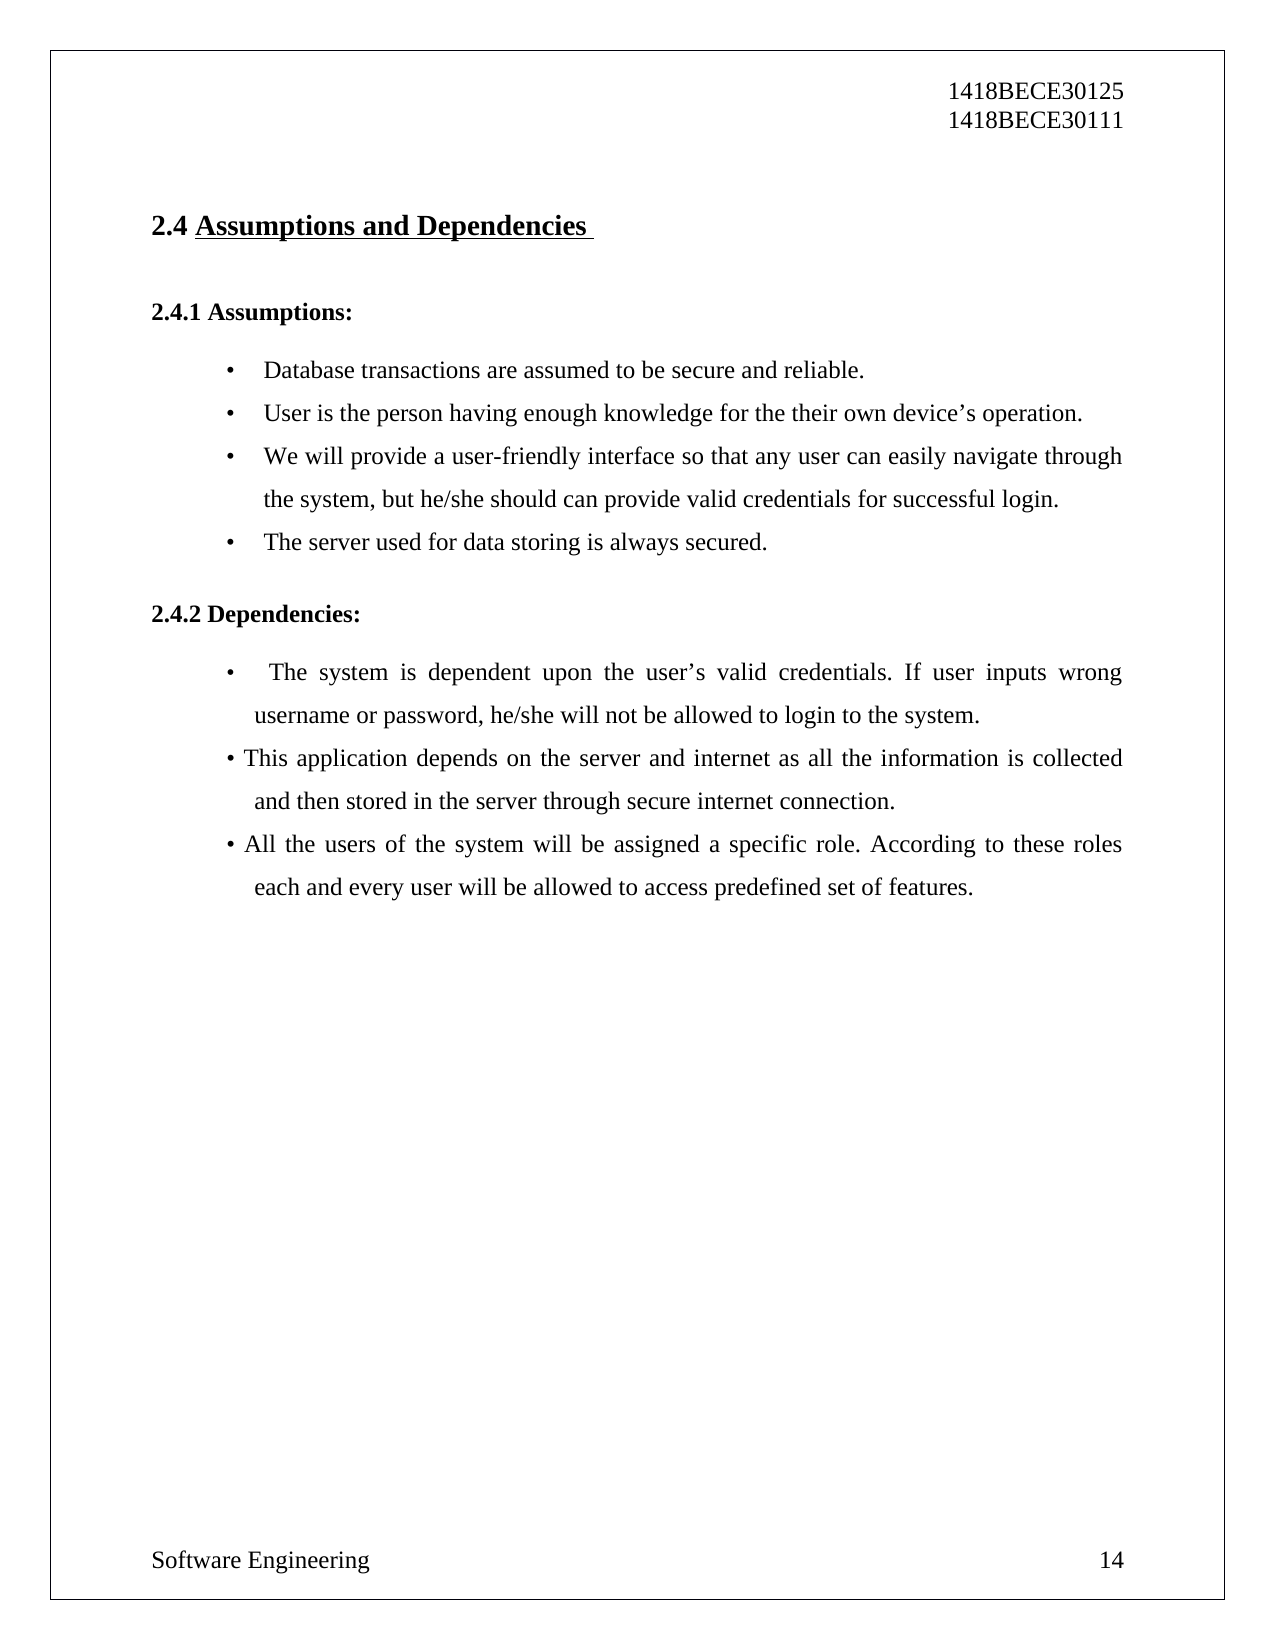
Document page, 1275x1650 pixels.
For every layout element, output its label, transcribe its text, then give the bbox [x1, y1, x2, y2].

list Database transactions are assumed to be secure and reliable. [226, 355, 1124, 383]
text 2.4.2 Dependencies: [151, 599, 1124, 628]
list We will provide a user-friendly interface so that any user can easily navigate through the system, but he/she should can provide valid credentials for successful login. [226, 441, 1124, 513]
text • The system is dependent upon the user’s valid credentials. If user inputs wrong username or password, he/she will not be allowed to login to the system. [226, 657, 1124, 728]
text 2.4.1 Assumptions: [151, 297, 1124, 326]
text • All the users of the system will be assigned a specific role. According to these roles each and every user will be allowed to access predefined set of features. [226, 829, 1124, 901]
text 2.4 Assumptions and Dependencies [151, 208, 1124, 242]
text • This application depends on the server and internet as all the information is collected and then stored in the server through secure internet connection. [226, 743, 1124, 815]
list User is the person having enough knowledge for the their own device’s operation. [226, 398, 1124, 427]
list The server used for data storing is always secured. [226, 527, 1124, 556]
